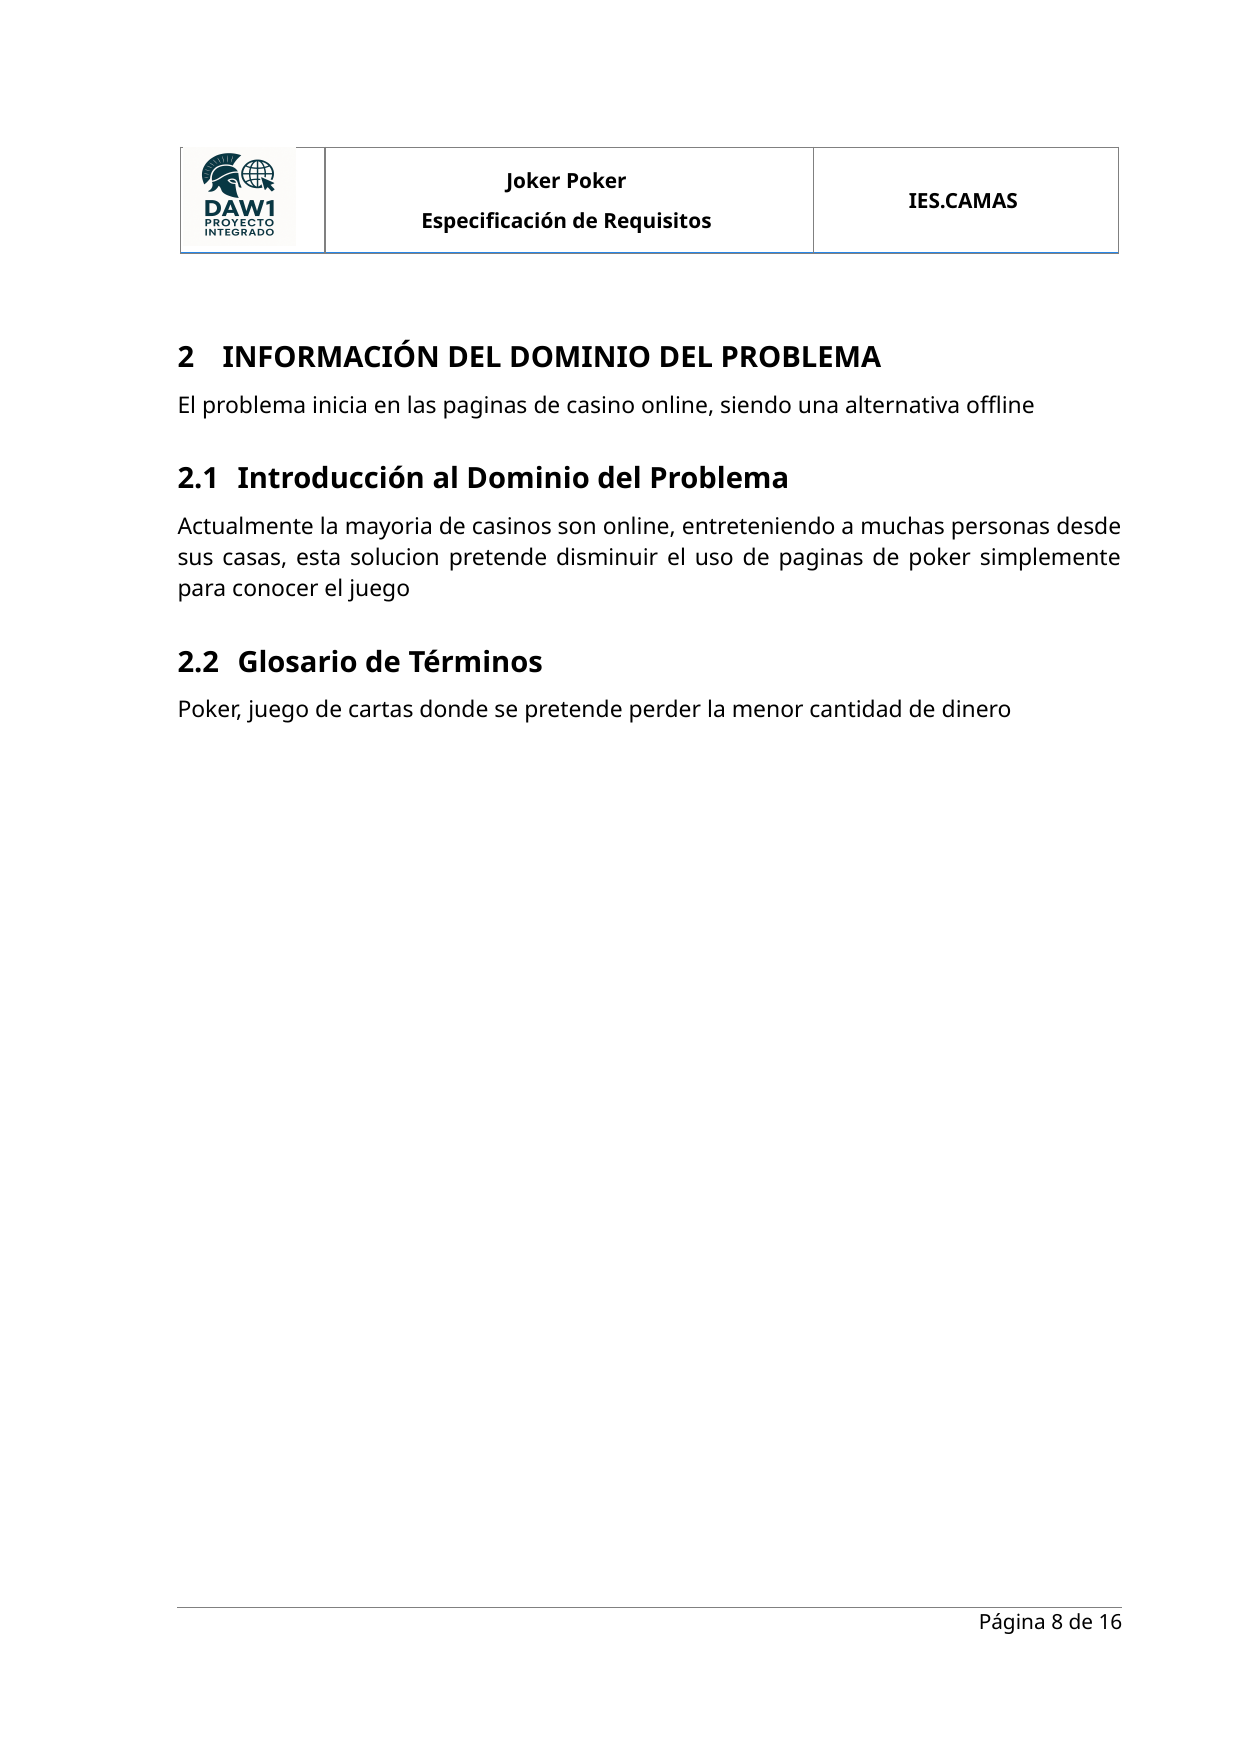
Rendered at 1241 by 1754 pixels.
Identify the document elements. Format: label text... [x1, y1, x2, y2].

text Actualmente la mayoria de casinos son online, entreteniendo a muchas personas desde sus casas, esta solucion pretende disminuir el uso de paginas de poker simplemente para conocer el juego [177, 509, 1122, 603]
subtitle Introducción al Dominio del Problema [177, 457, 1122, 497]
subtitle Glosario de Términos [177, 641, 1122, 681]
text Poker, juego de cartas donde se pretende perder la menor cantidad de dinero [177, 693, 1122, 724]
picture [183, 147, 296, 246]
text El problema inicia en las paginas de casino online, siendo una alternativa offline [177, 389, 1122, 420]
subtitle INFORMACIÓN DEL DOMINIO DEL PROBLEMA [177, 336, 1122, 376]
